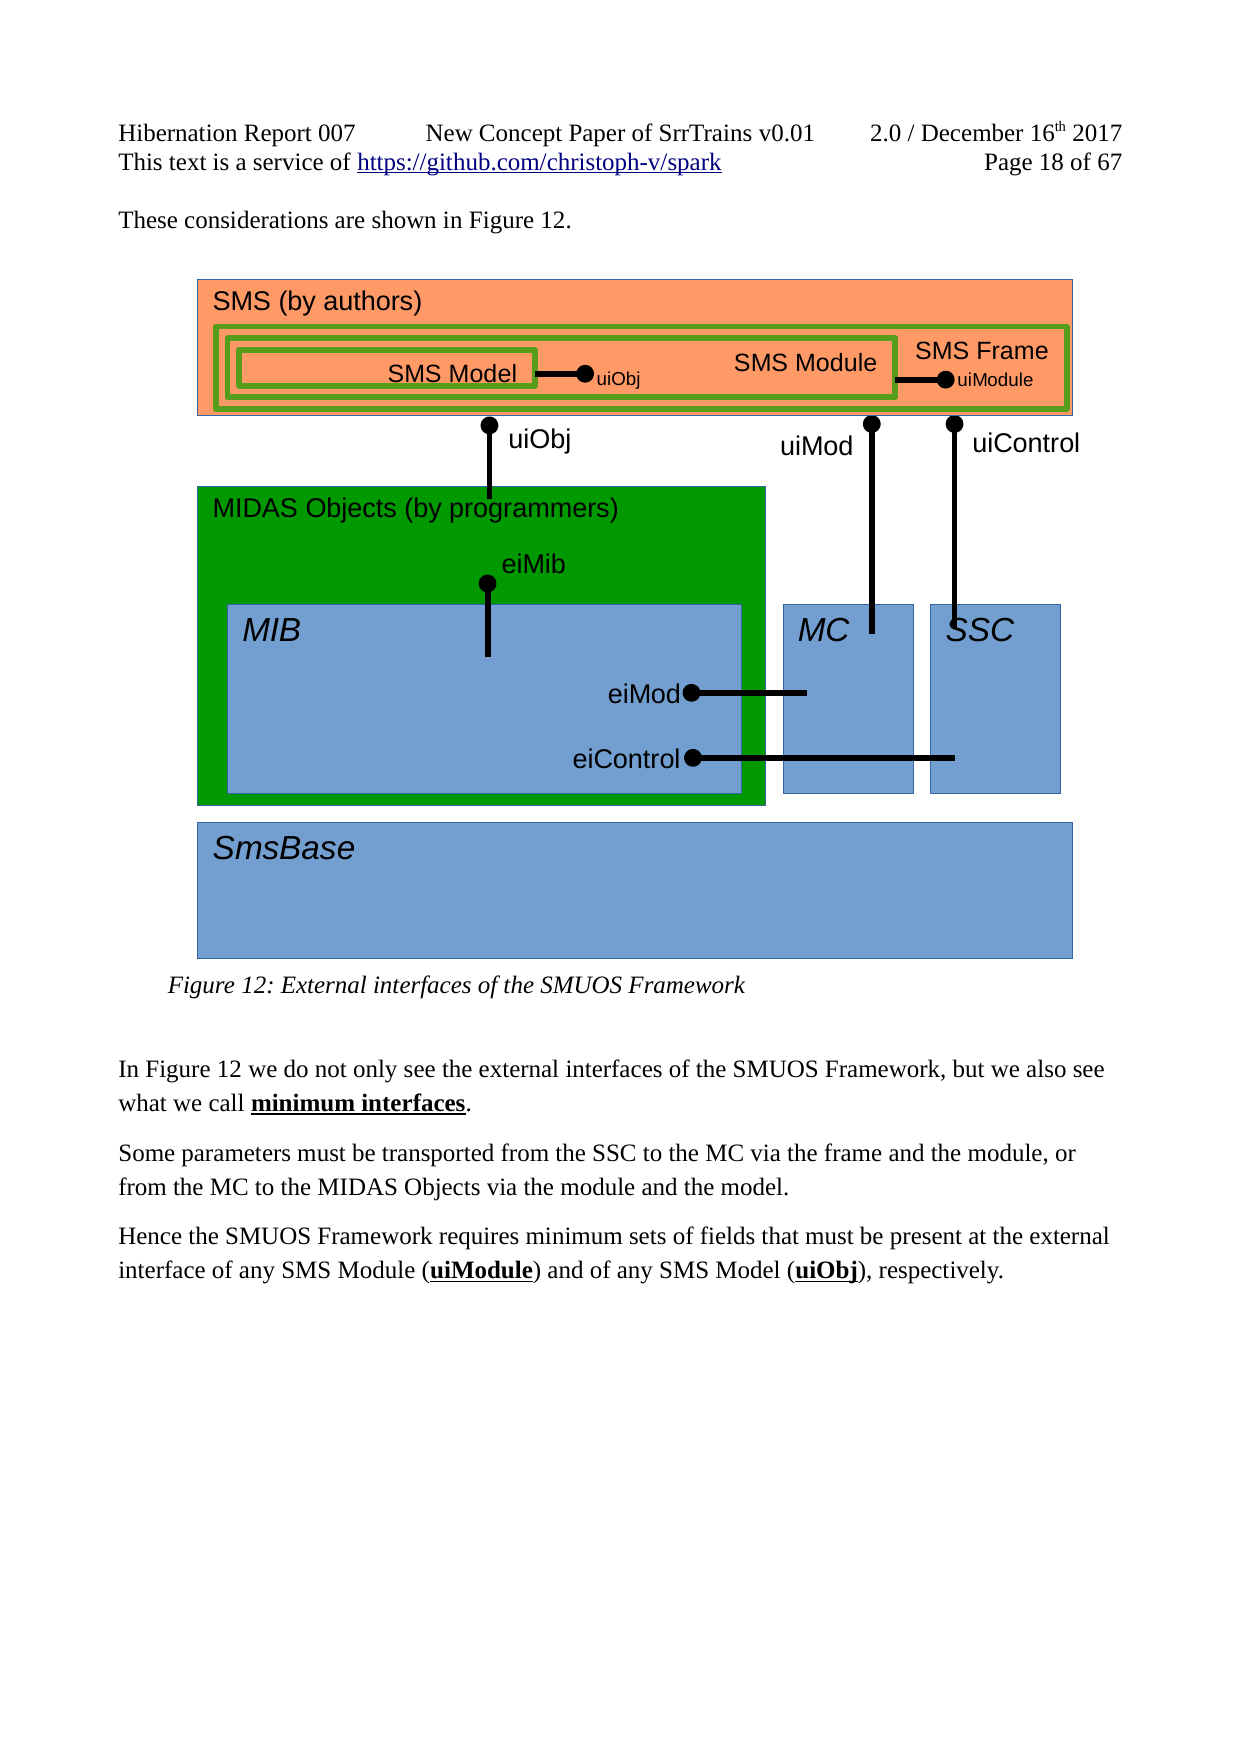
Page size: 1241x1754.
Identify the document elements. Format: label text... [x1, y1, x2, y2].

text These considerations are shown in Figure 12. [118, 205, 1122, 234]
text Hence the SMUOS Framework requires minimum sets of fields that must be present at the external interface of any SMS Module (uiModule) and of any SMS Model (uiObj), respectively. [118, 1221, 1122, 1284]
text Figure 12: External interfaces of the SMUOS Framework [168, 266, 1093, 999]
text In Figure 12 we do not only see the external interfaces of the SMUOS Framework, but we also see what we call minimum interfaces. [118, 1054, 1122, 1117]
text Some parameters must be transported from the SSC to the MC via the frame and the module, or from the MC to the MIDAS Objects via the module and the model. [118, 1138, 1122, 1201]
